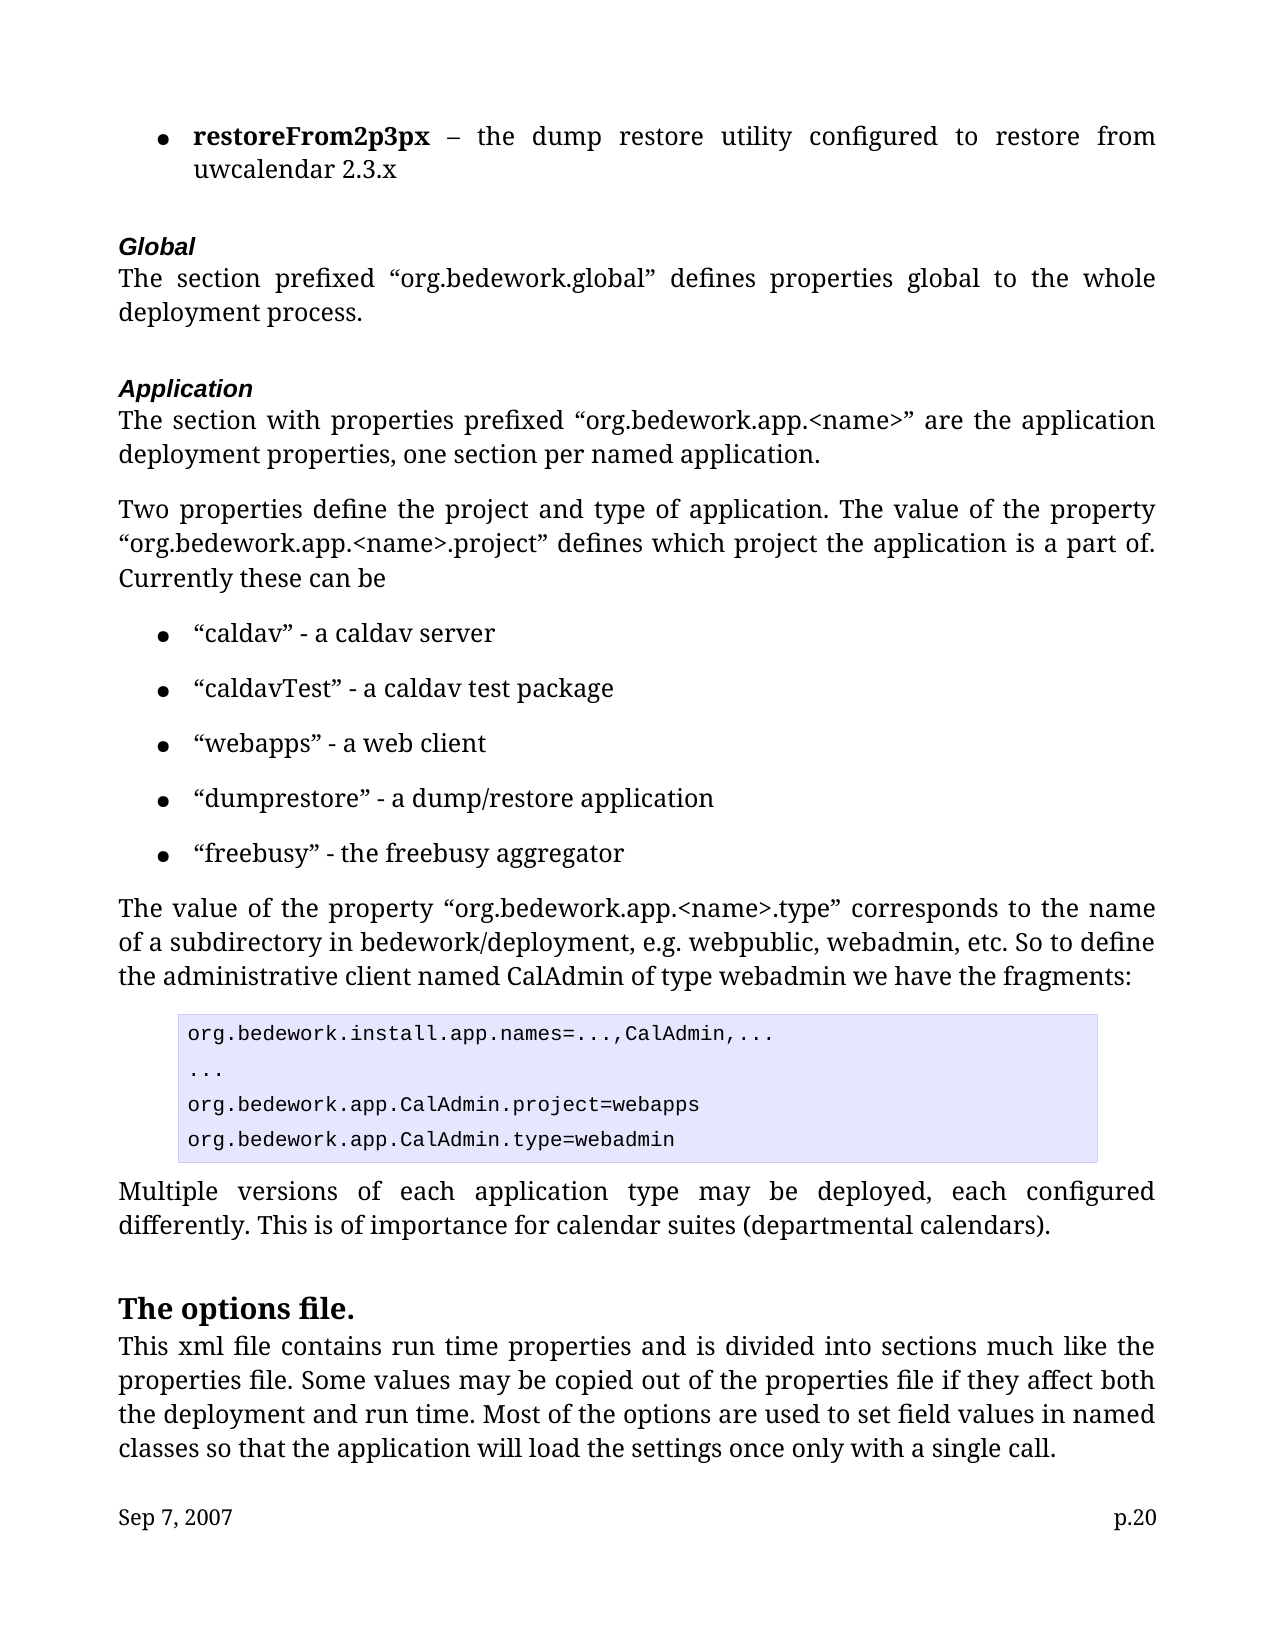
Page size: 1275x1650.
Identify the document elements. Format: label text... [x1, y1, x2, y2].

text ... [179, 1049, 1097, 1082]
text org.bedework.app.CalAdmin.type=webadmin [179, 1120, 1097, 1162]
text The section with properties prefixed “org.bedework.app.<name>” are the application deployment properties, one section per named application. [118, 403, 1157, 471]
list “caldav” - a caldav server [156, 615, 1157, 649]
list “webapps” - a web client [156, 726, 1157, 759]
text Multiple versions of each application type may be deployed, each configured differently. This is of importance for calendar suites (departmental calendars). [118, 1174, 1157, 1242]
text The value of the property “org.bedework.app.<name>.type” corresponds to the name of a subdirectory in bedework/deployment, e.g. webpublic, webadmin, etc. So to define the administrative client named CalAdmin of type webadmin we have the fragments: [118, 891, 1157, 993]
subtitle Global [118, 233, 1157, 261]
subtitle The options file. [118, 1288, 1157, 1328]
text org.bedework.app.CalAdmin.project=webapps [179, 1085, 1097, 1118]
text org.bedework.install.app.names=...,CalAdmin,... [179, 1015, 1097, 1047]
text Two properties define the project and type of application. The value of the property “org.bedework.app.<name>.project” defines which project the application is a part of. Currently these can be [118, 492, 1157, 594]
list “caldavTest” - a caldav test package [156, 670, 1157, 704]
list “dumprestore” - a dump/restore application [156, 781, 1157, 815]
subtitle Application [118, 375, 1157, 403]
list restoreFrom2p3px – the dump restore utility configured to restore from uwcalendar 2.3.x [156, 118, 1157, 186]
text This xml file contains run time properties and is divided into sections much like the properties file. Some values may be copied out of the properties file if they affect both the deployment and run time. Most of the options are used to set field values in named classes so that the application will load the settings once only with a single call. [118, 1328, 1157, 1464]
text The section prefixed “org.bedework.global” defines properties global to the whole deployment process. [118, 261, 1157, 329]
list “freebusy” - the freebusy aggregator [156, 836, 1157, 870]
